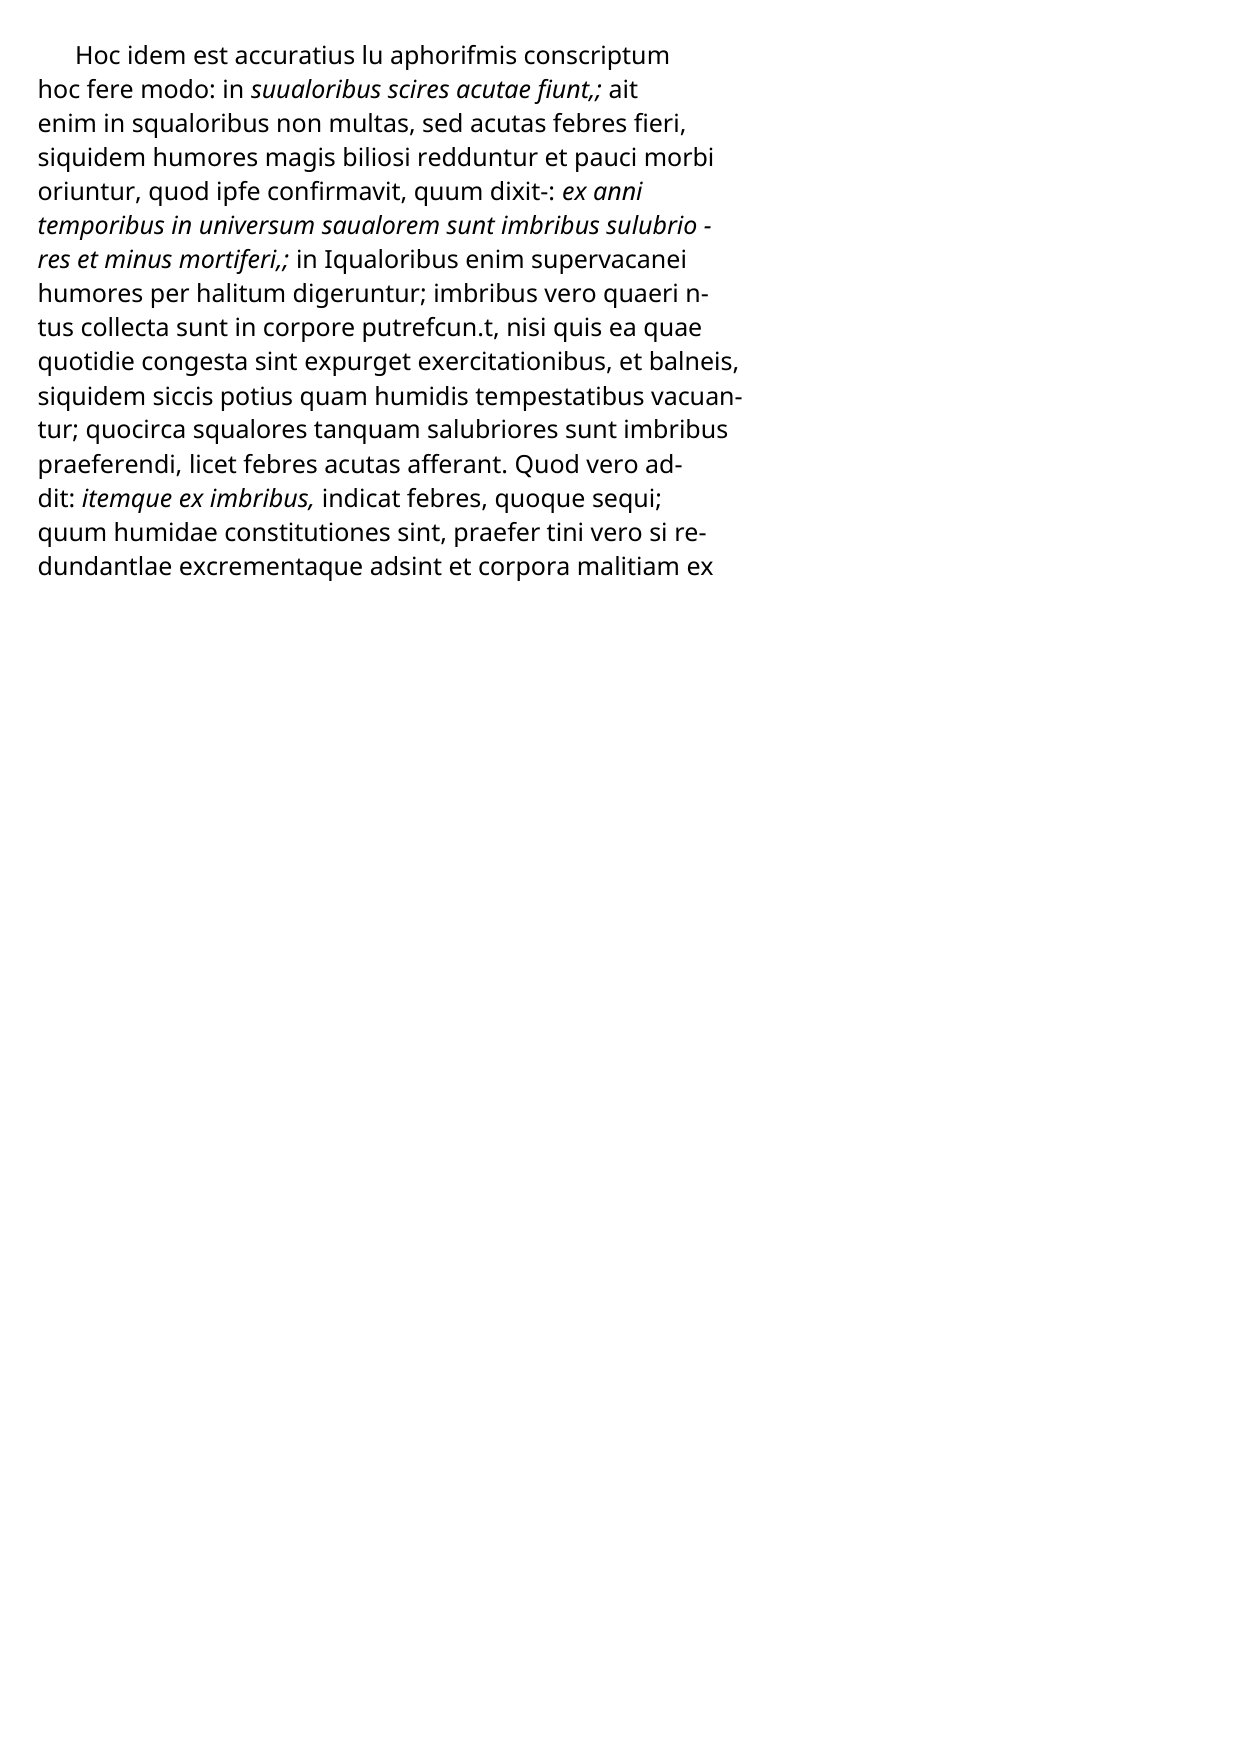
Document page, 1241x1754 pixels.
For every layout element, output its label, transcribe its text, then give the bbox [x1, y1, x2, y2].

text Hoc idem est accuratius lu aphorifmis conscriptum hoc fere modo: in suualoribus scires acutae fiunt,; ait enim in squaloribus non multas, sed acutas febres fieri, siquidem humores magis biliosi redduntur et pauci morbi oriuntur, quod ipfe confirmavit, quum dixit-: ex anni temporibus in universum saualorem sunt imbribus sulubrio - res et minus mortiferi,; in Iqualoribus enim supervacanei humores per halitum digeruntur; imbribus vero quaeri n- tus collecta sunt in corpore putrefcun.t, nisi quis ea quae quotidie congesta sint expurget exercitationibus, et balneis, siquidem siccis potius quam humidis tempestatibus vacuan- tur; quocirca squalores tanquam salubriores sunt imbribus praeferendi, licet febres acutas afferant. Quod vero ad- dit: itemque ex imbribus, indicat febres, quoque sequi; quum humidae constitutiones sint, praefer tini vero si re- dundantlae excrementaque adsint et corpora malitiam ex [37, 37, 1203, 582]
